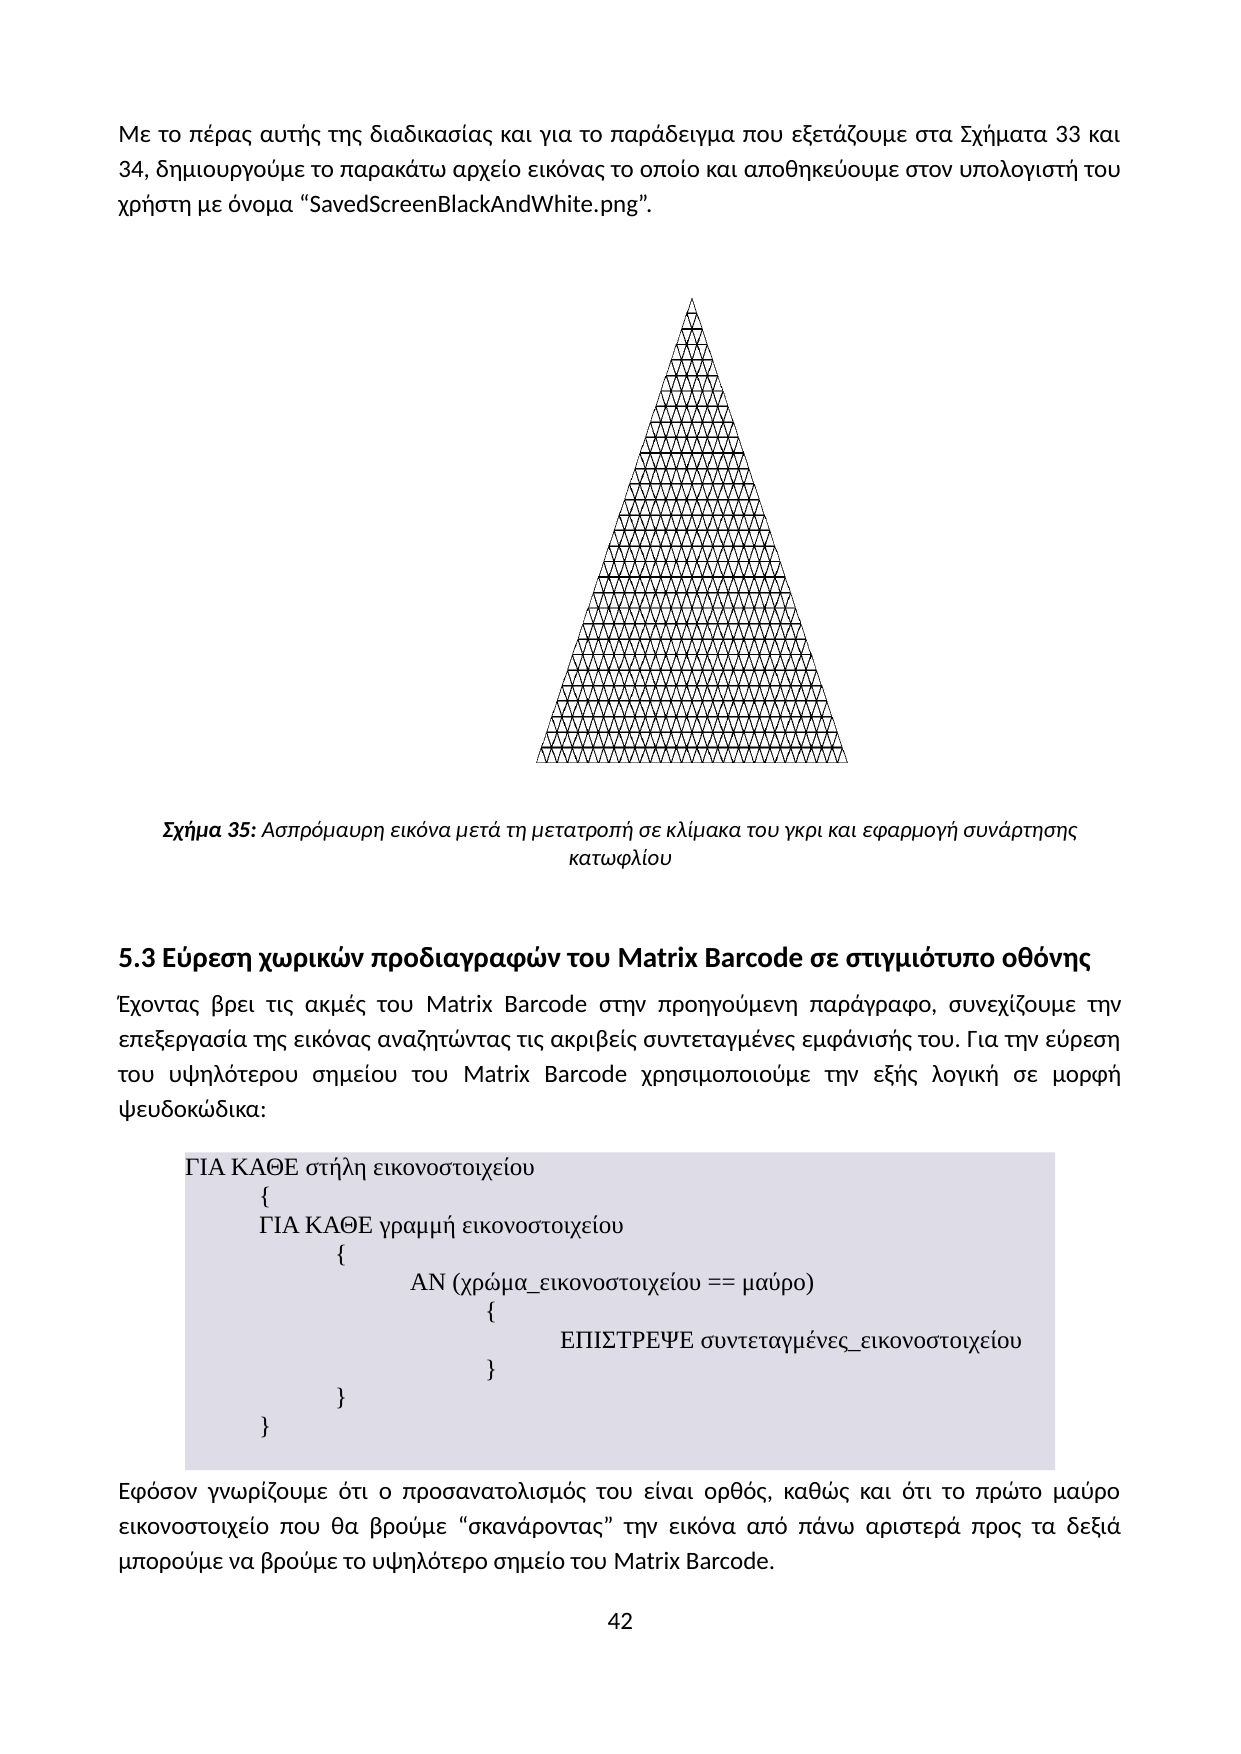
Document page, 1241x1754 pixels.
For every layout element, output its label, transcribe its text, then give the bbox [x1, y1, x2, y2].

picture [118, 250, 1123, 815]
text Σχήμα 35: Ασπρόμαυρη εικόνα μετά τη μετατροπή σε κλίμακα του γκρι και εφαρμογή συνάρτησης κατωφλίου [118, 815, 1122, 871]
text Έχοντας βρει τις ακμές του Matrix Barcode στην προηγούμενη παράγραφο, συνεχίζουμε την επεξεργασία της εικόνας αναζητώντας τις ακριβείς συντεταγμένες εμφάνισής του. Για την εύρεση του υψηλότερου σημείου του Matrix Barcode χρησιμοποιούμε την εξής λογική σε μορφή ψευδοκώδικα: [118, 988, 1122, 1123]
text Εφόσον γνωρίζουμε ότι ο προσανατολισμός του είναι ορθός, καθώς και ότι το πρώτο μαύρο εικονοστοιχείο που θα βρούμε “σκανάροντας” την εικόνα από πάνω αριστερά προς τα δεξιά μπορούμε να βρούμε το υψηλότερο σημείο του Matrix Barcode. [118, 1142, 1122, 1575]
text Με το πέρας αυτής της διαδικασίας και για το παράδειγμα που εξετάζουμε στα Σχήματα 33 και 34, δημιουργούμε το παρακάτω αρχείο εικόνας το οποίο και αποθηκεύουμε στον υπολογιστή του χρήστη με όνομα “SavedScreenBlackAndWhite.png”. [118, 118, 1122, 219]
subtitle 5.3 Εύρεση χωρικών προδιαγραφών του Matrix Barcode σε στιγμιότυπο οθόνης [118, 939, 1122, 975]
